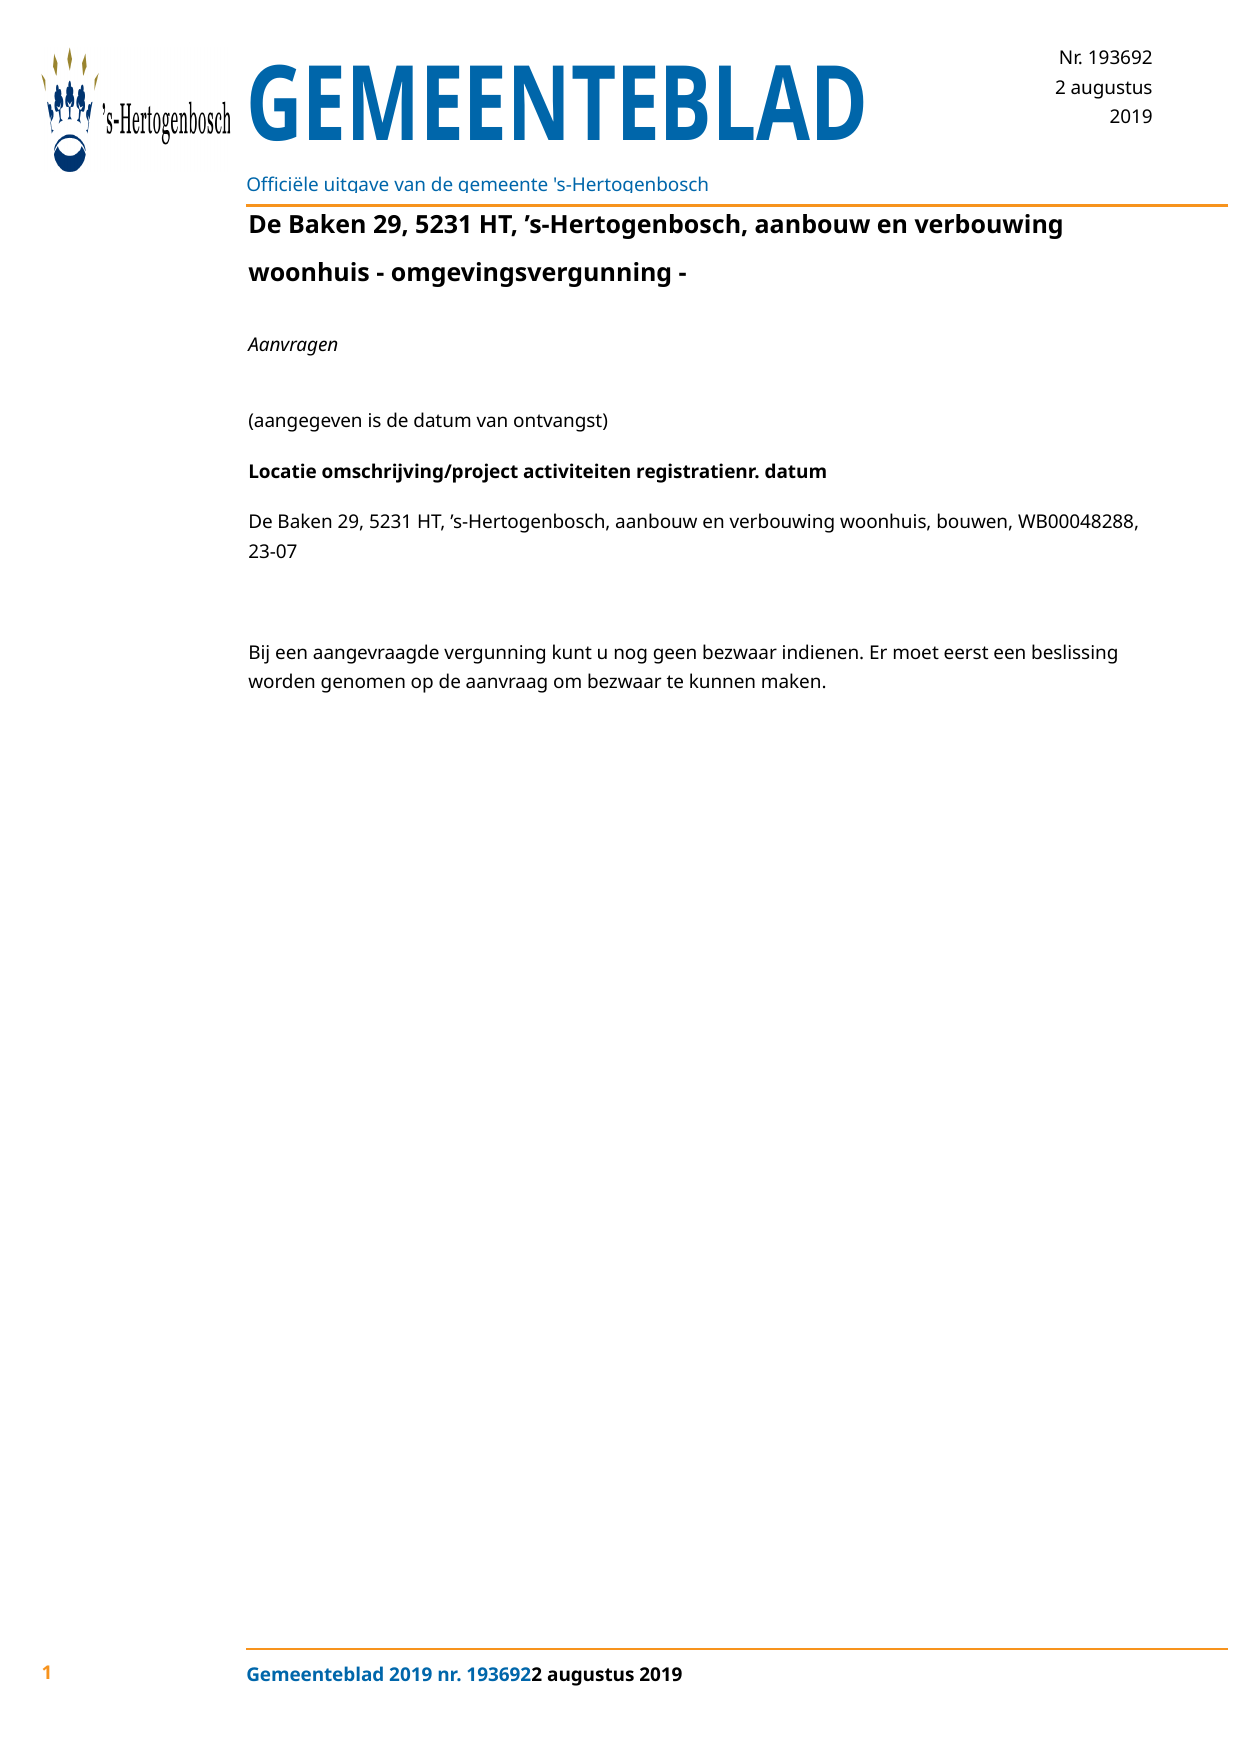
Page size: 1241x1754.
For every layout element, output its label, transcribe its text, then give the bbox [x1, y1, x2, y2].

text (aangegeven is de datum van ontvangst) [248, 408, 1152, 433]
text De Baken 29, 5231 HT, ’s-Hertogenbosch, aanbouw en verbouwing woonhuis - omgevingsvergunning - [248, 207, 1152, 288]
picture [41, 47, 231, 172]
text Aanvragen [248, 331, 1152, 357]
text Locatie omschrijving/project activiteiten registratienr. datum [248, 458, 1152, 484]
text Bij een aangevraagde vergunning kunt u nog geen bezwaar indienen. Er moet eerst een beslissing worden genomen op de aanvraag om bezwaar te kunnen maken. [248, 639, 1152, 694]
text De Baken 29, 5231 HT, ’s-Hertogenbosch, aanbouw en verbouwing woonhuis, bouwen, WB00048288, 23-07 [248, 508, 1152, 564]
